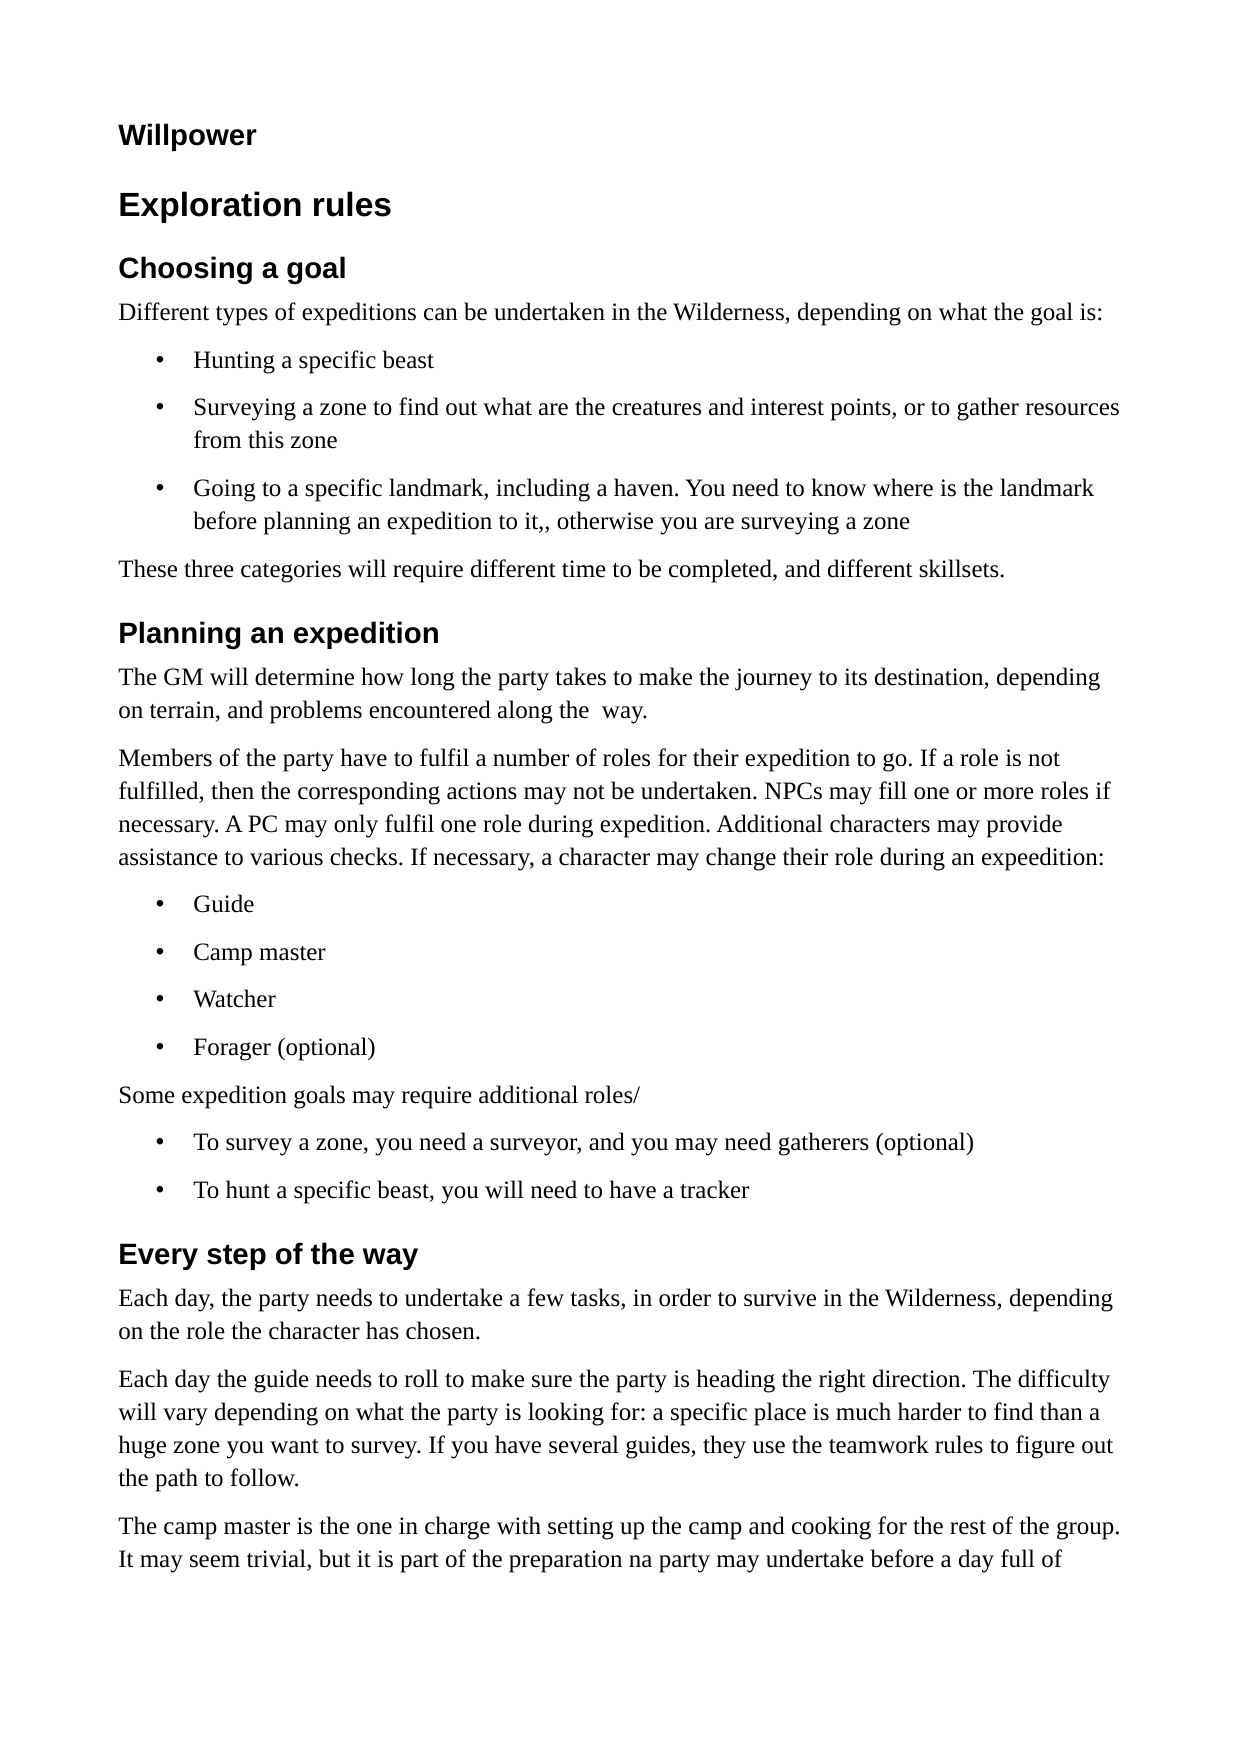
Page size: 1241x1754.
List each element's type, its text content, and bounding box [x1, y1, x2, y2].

text The GM will determine how long the party takes to make the journey to its destination, depending on terrain, and problems encountered along the way. [118, 662, 1122, 724]
text Members of the party have to fulfil a number of roles for their expedition to go. If a role is not fulfilled, then the corresponding actions may not be undertaken. NPCs may fill one or more roles if necessary. A PC may only fulfil one role during expedition. Additional characters may provide assistance to various checks. If necessary, a character may change their role during an expeedition: [118, 743, 1122, 871]
text Some expedition goals may require additional roles/ [118, 1080, 1122, 1108]
list Hunting a specific beast [156, 345, 1122, 373]
list Forager (optional) [156, 1032, 1122, 1061]
text Each day, the party needs to undertake a few tasks, in order to survive in the Wilderness, depending on the role the character has chosen. [118, 1283, 1122, 1345]
list To hunt a specific beast, you will need to have a tracker [156, 1175, 1122, 1204]
subtitle Every step of the way [118, 1237, 1122, 1271]
list Watcher [156, 984, 1122, 1013]
text These three categories will require different time to be completed, and different skillsets. [118, 554, 1122, 582]
text The camp master is the one in charge with setting up the camp and cooking for the rest of the group. It may seem trivial, but it is part of the preparation na party may undertake before a day full of [118, 1511, 1122, 1572]
text Different types of expeditions can be undertaken in the Wilderness, depending on what the goal is: [118, 297, 1122, 326]
subtitle Planning an expedition [118, 616, 1122, 649]
subtitle Willpower [118, 118, 1122, 152]
text Each day the guide needs to roll to make sure the party is heading the right direction. The difficulty will vary depending on what the party is looking for: a specific place is much harder to find than a huge zone you want to survey. If you have several guides, they use the teamwork rules to figure out the path to follow. [118, 1364, 1122, 1492]
list Camp master [156, 937, 1122, 966]
list To survey a zone, you need a surveyor, and you may need gatherers (optional) [156, 1127, 1122, 1156]
list Going to a specific landmark, including a haven. You need to know where is the landmark before planning an expedition to it,, otherwise you are surveying a zone [156, 473, 1122, 535]
subtitle Choosing a goal [118, 251, 1122, 285]
subtitle Exploration rules [118, 185, 1122, 224]
list Surveying a zone to find out what are the creatures and interest points, or to gather resources from this zone [156, 392, 1122, 454]
list Guide [156, 889, 1122, 918]
